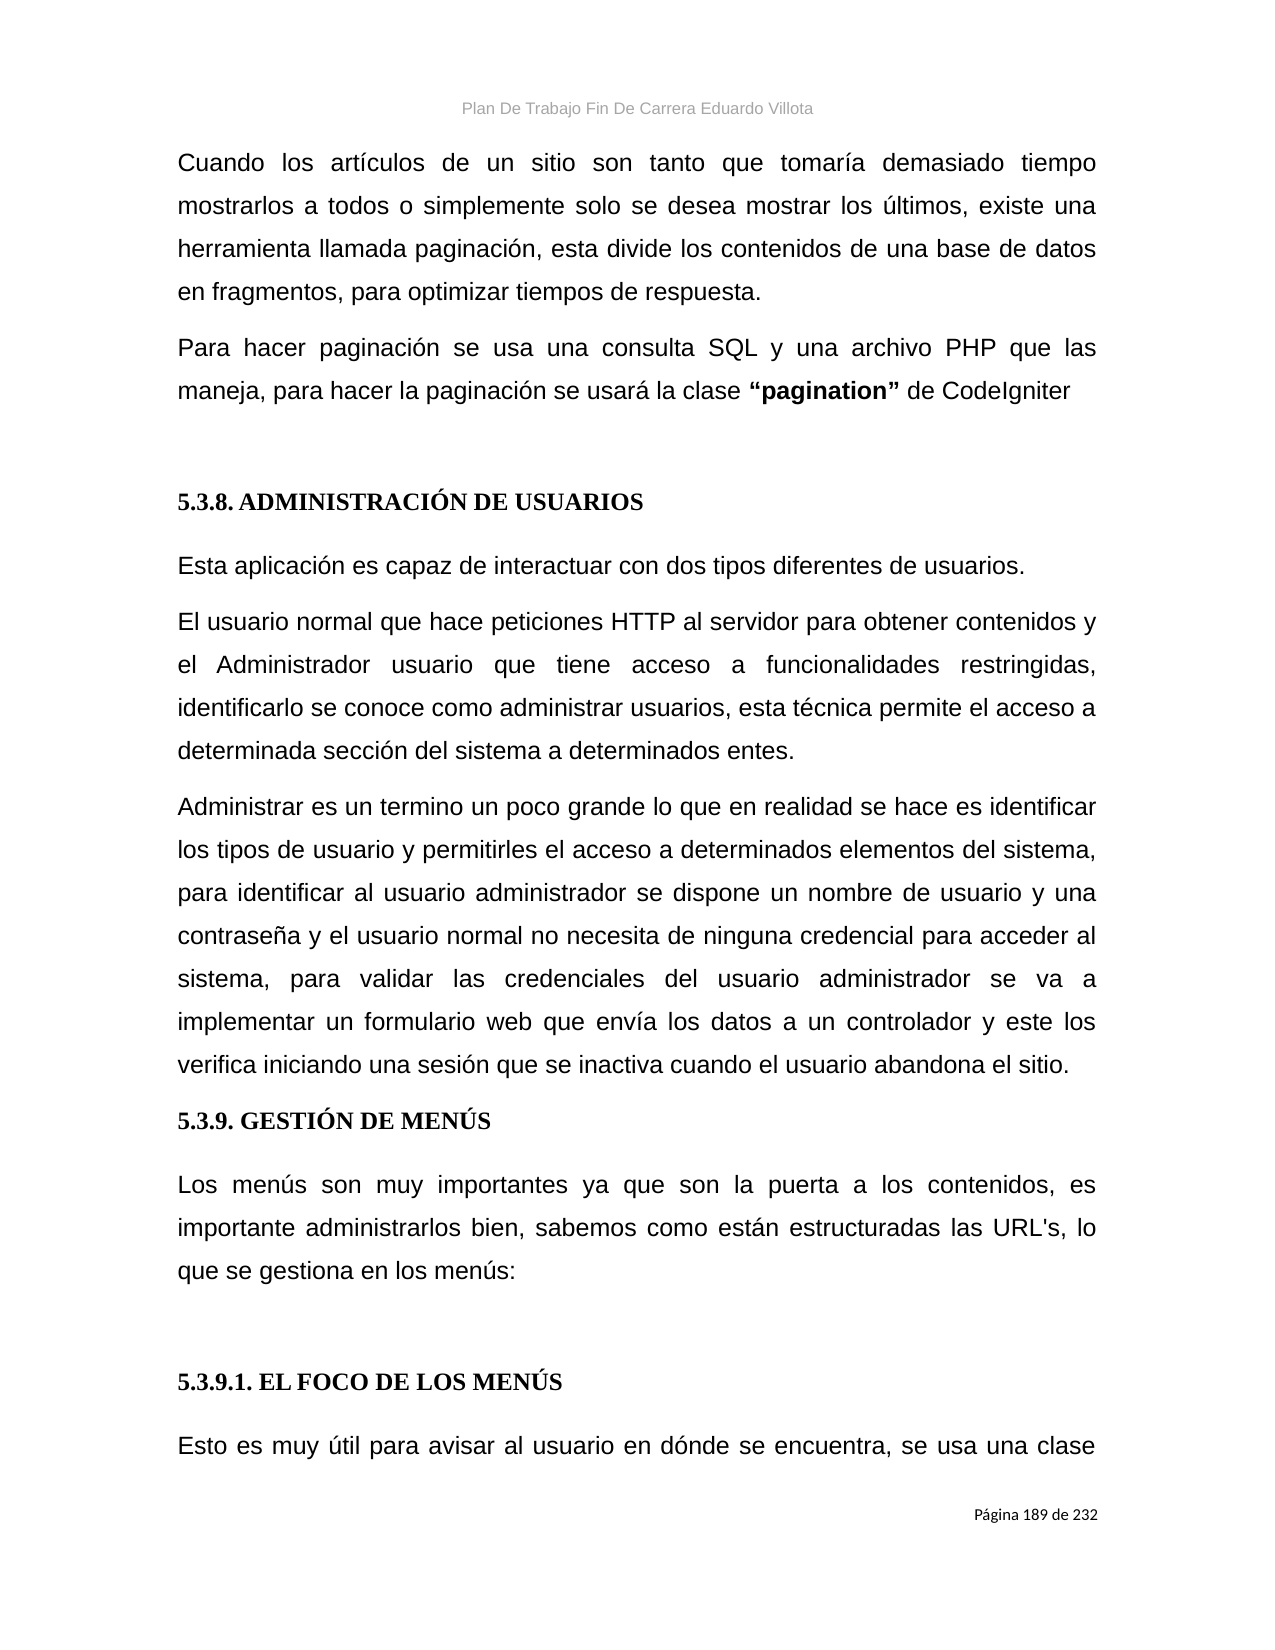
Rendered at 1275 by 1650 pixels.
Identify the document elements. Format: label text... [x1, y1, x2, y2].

text Administrar es un termino un poco grande lo que en realidad se hace es identificar los tipos de usuario y permitirles el acceso a determinados elementos del sistema, para identificar al usuario administrador se dispone un nombre de usuario y una contraseña y el usuario normal no necesita de ninguna credencial para acceder al sistema, para validar las credenciales del usuario administrador se va a implementar un formulario web que envía los datos a un controlador y este los verifica iniciando una sesión que se inactiva cuando el usuario abandona el sitio. [177, 792, 1098, 1079]
text Cuando los artículos de un sitio son tanto que tomaría demasiado tiempo mostrarlos a todos o simplemente solo se desea mostrar los últimos, existe una herramienta llamada paginación, esta divide los contenidos de una base de datos en fragmentos, para optimizar tiempos de respuesta. [177, 148, 1098, 306]
text 5.3.9.1. EL FOCO DE LOS MENÚS [177, 1367, 1098, 1396]
text Esta aplicación es capaz de interactuar con dos tipos diferentes de usuarios. [177, 551, 1098, 580]
text 5.3.9. GESTIÓN DE MENÚS [177, 1106, 1098, 1135]
text Esto es muy útil para avisar al usuario en dónde se encuentra, se usa una clase [177, 1431, 1098, 1460]
text Los menús son muy importantes ya que son la puerta a los contenidos, es importante administrarlos bien, sabemos como están estructuradas las URL's, lo que se gestiona en los menús: [177, 1170, 1098, 1285]
text El usuario normal que hace peticiones HTTP al servidor para obtener contenidos y el Administrador usuario que tiene acceso a funcionalidades restringidas, identificarlo se conoce como administrar usuarios, esta técnica permite el acceso a determinada sección del sistema a determinados entes. [177, 607, 1098, 765]
text 5.3.8. ADMINISTRACIÓN DE USUARIOS [177, 487, 1098, 516]
text Para hacer paginación se usa una consulta SQL y una archivo PHP que las maneja, para hacer la paginación se usará la clase “pagination” de CodeIgniter [177, 333, 1098, 404]
